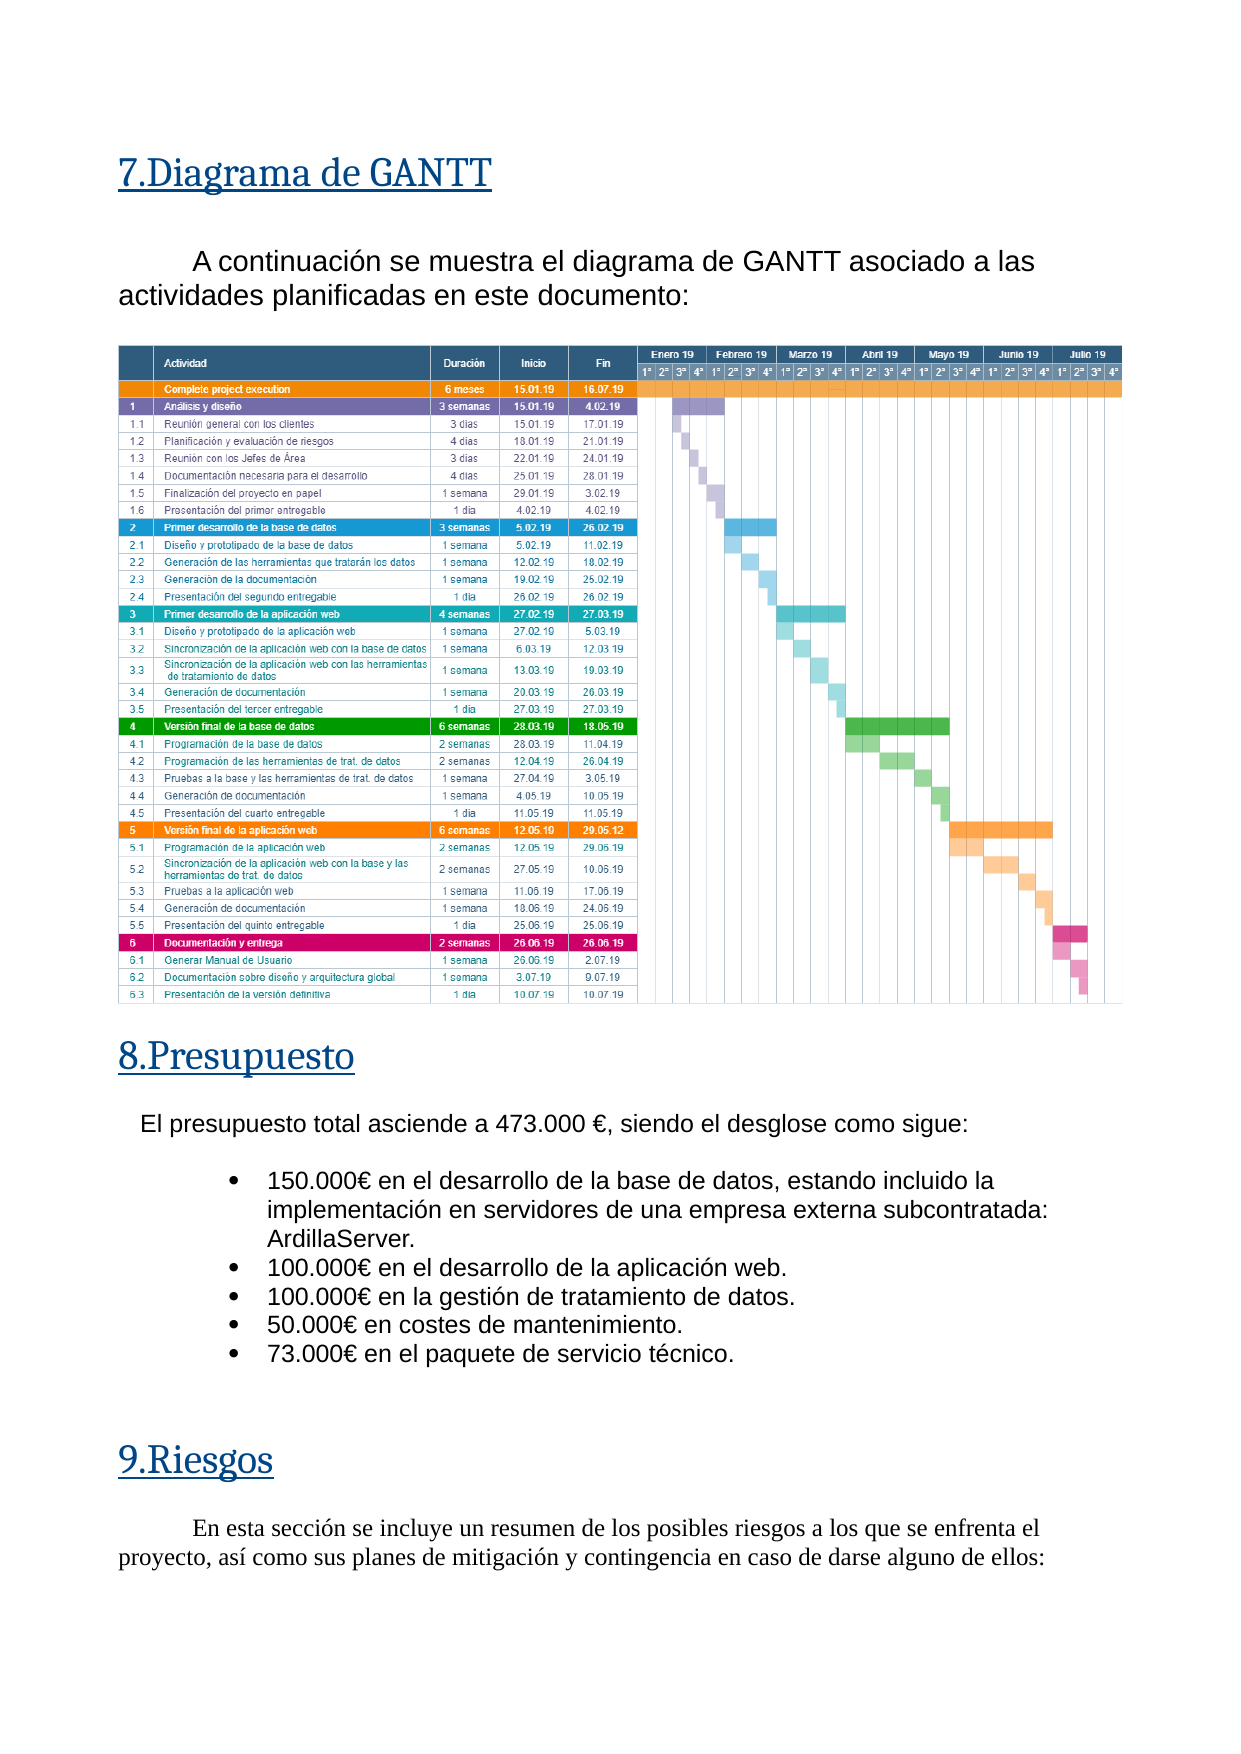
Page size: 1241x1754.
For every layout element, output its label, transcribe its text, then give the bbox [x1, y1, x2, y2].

text 9.Riesgos [118, 1436, 1122, 1484]
list 50.000€ en costes de mantenimiento. [229, 1310, 1122, 1339]
text A continuación se muestra el diagrama de GANTT asociado a las actividades planificadas en este documento: [118, 244, 1122, 312]
text El presupuesto total asciende a 473.000 €, siendo el desglose como sigue: [118, 1109, 1122, 1138]
text 7.Diagrama de GANTT [118, 149, 1122, 197]
list 73.000€ en el paquete de servicio técnico. [229, 1339, 1122, 1368]
text En esta sección se incluye un resumen de los posibles riesgos a los que se enfrenta el proyecto, así como sus planes de mitigación y contingencia en caso de darse alguno de ellos: [118, 1513, 1122, 1570]
list 150.000€ en el desarrollo de la base de datos, estando incluido la implementación en servidores de una empresa externa subcontratada: ArdillaServer. [229, 1166, 1122, 1253]
list 100.000€ en la gestión de tratamiento de datos. [229, 1282, 1122, 1310]
list 100.000€ en el desarrollo de la aplicación web. [229, 1253, 1122, 1282]
text 8.Presupuesto [118, 1032, 1122, 1080]
